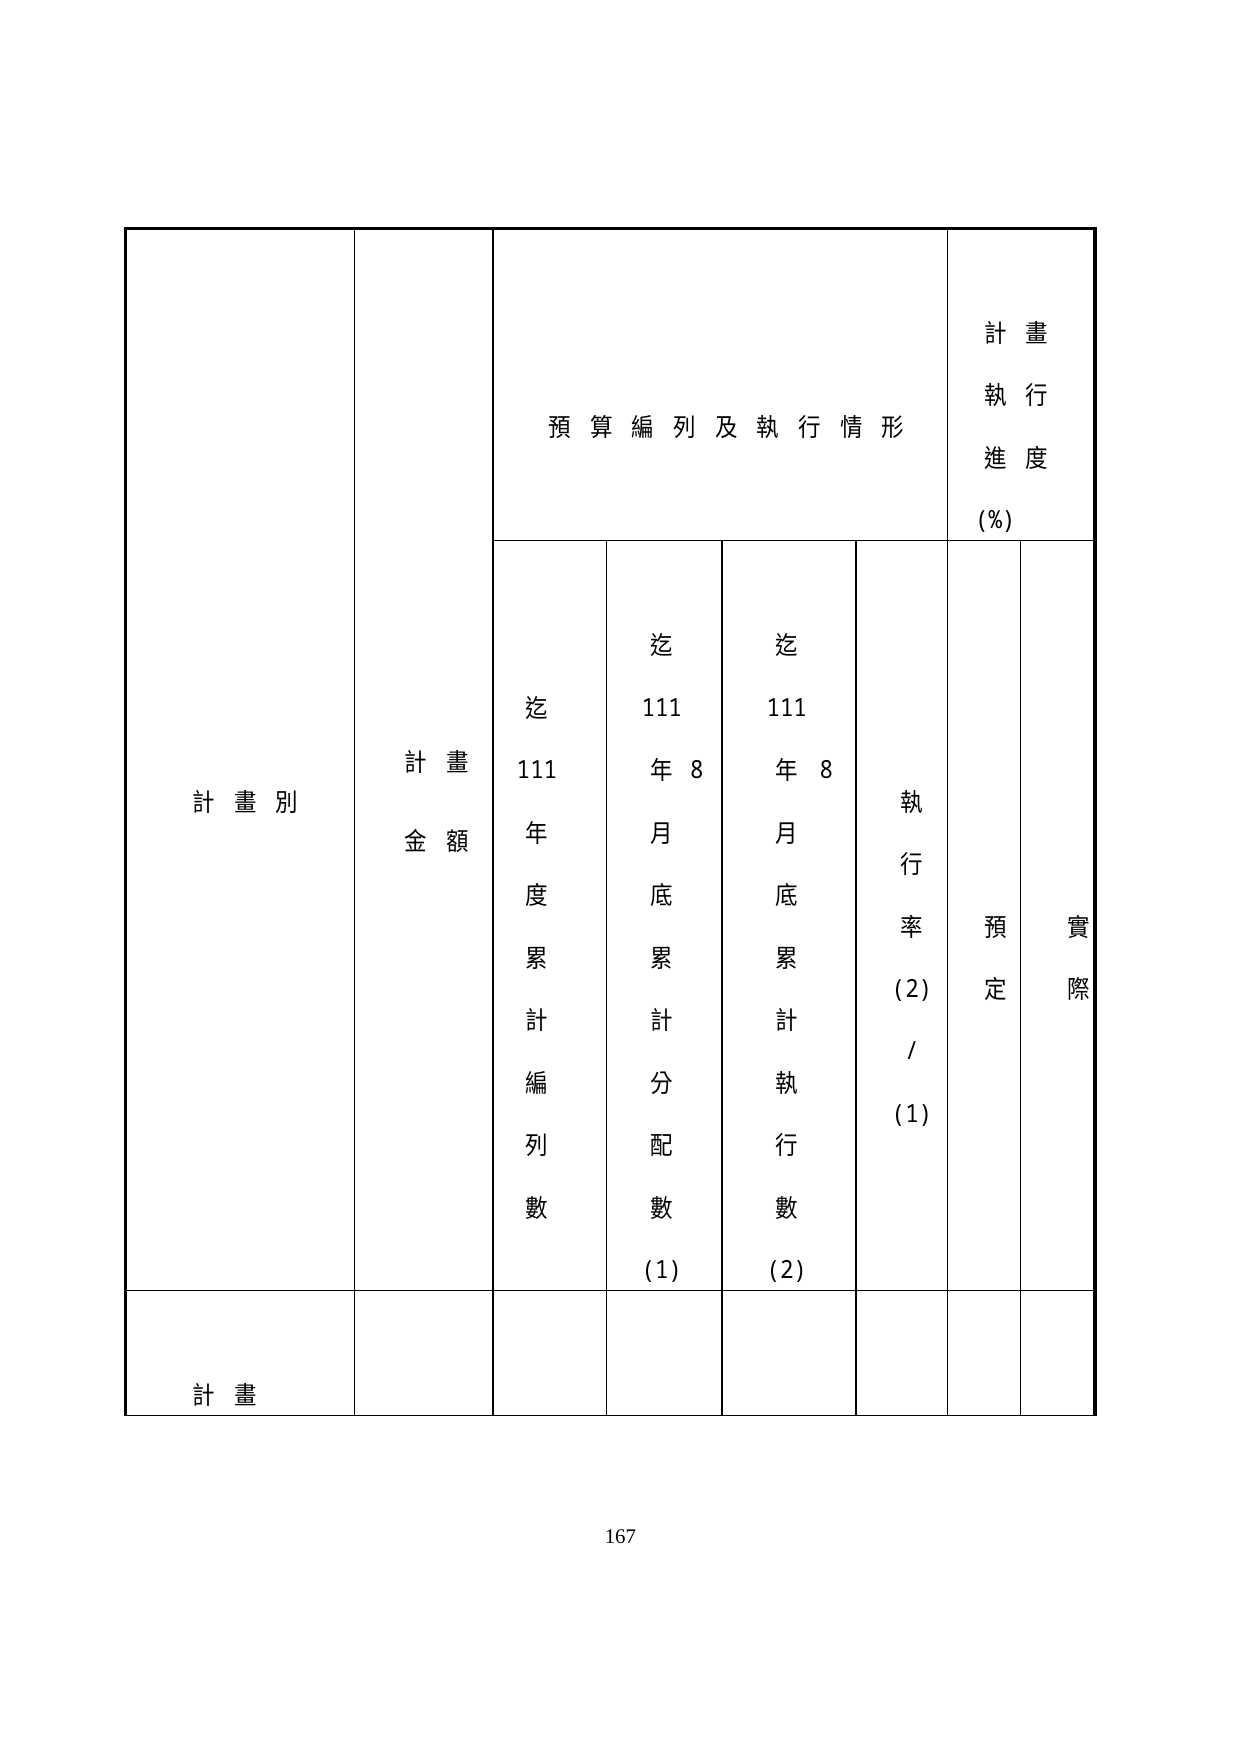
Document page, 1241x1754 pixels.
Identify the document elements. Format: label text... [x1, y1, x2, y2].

table_cell - [494, 1291, 606, 1415]
table_cell - [948, 1291, 1020, 1415]
table_header 計畫別 [127, 230, 354, 1290]
table_cell 預定 [948, 541, 1020, 1290]
table_cell 實際 [1021, 541, 1093, 1290]
table_cell - [723, 1291, 855, 1415]
table_header 計畫 金額 [355, 230, 492, 1290]
table_header 計畫執行進度(%) [948, 230, 1093, 540]
table_cell - [857, 1291, 947, 1415]
table_cell 迄111年8月底累計執行數(2) [723, 541, 855, 1290]
table_cell - [1021, 1291, 1093, 1415]
table_cell 計畫 [127, 1291, 354, 1415]
table_cell 執行率(2)/(1) [857, 541, 947, 1290]
table_cell [355, 1291, 492, 1415]
table_header 預算編列及執行情形 [494, 230, 947, 540]
table_cell 迄111年度累計編列數 [494, 541, 606, 1290]
table_cell - [607, 1291, 721, 1415]
table_cell 迄111年8月底累計分配數(1) [607, 541, 721, 1290]
